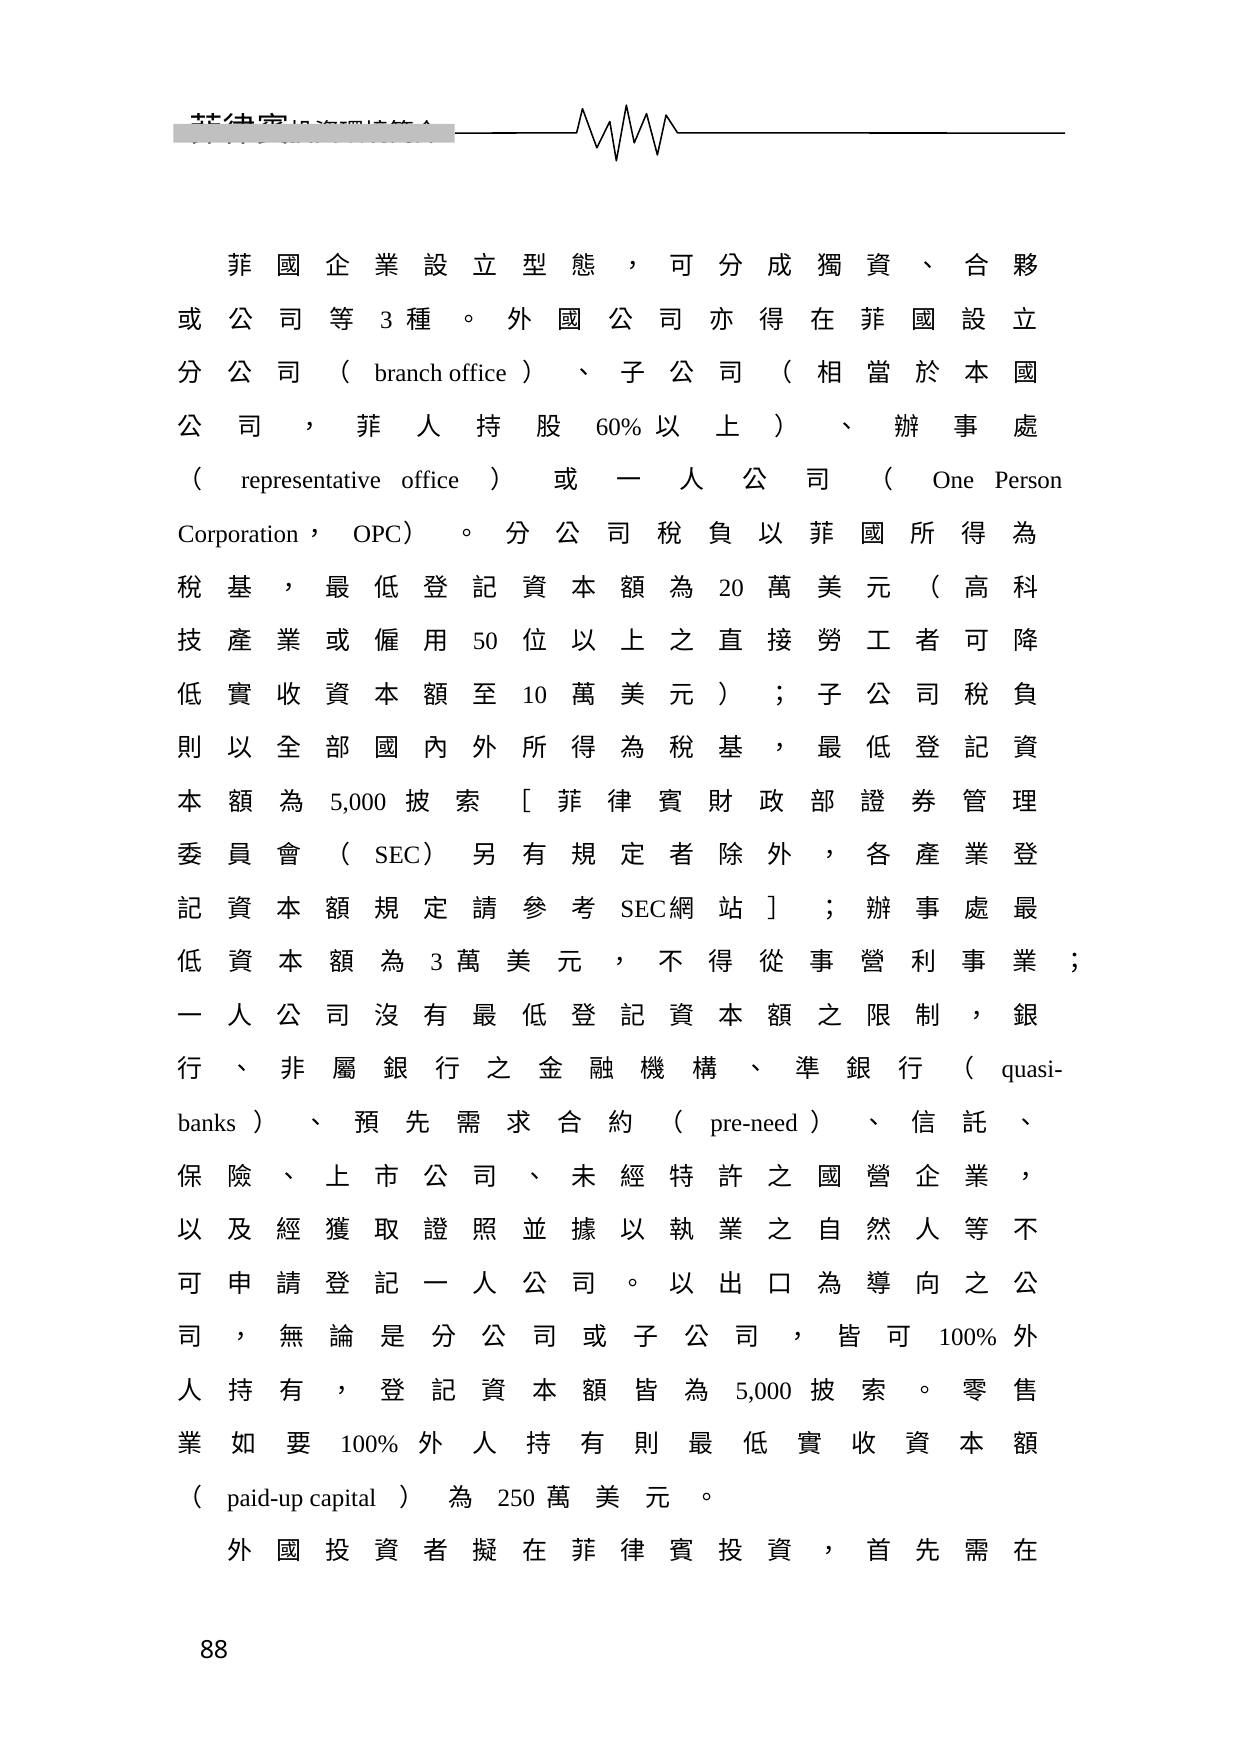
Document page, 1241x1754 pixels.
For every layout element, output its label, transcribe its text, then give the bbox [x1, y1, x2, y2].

text 菲國企業設立型態，可分成獨資、合夥或公司等3種。外國公司亦得在菲國設立分公司（branch office）、子公司（相當於本國公司，菲人持股60%以上）、辦事處（representative office）或一人公司（One Person Corporation，OPC）。分公司稅負以菲國所得為稅基，最低登記資本額為20萬美元（高科技產業或僱用50位以上之直接勞工者可降低實收資本額至10萬美元）；子公司稅負則以全部國內外所得為稅基，最低登記資本額為5,000披索［菲律賓財政部證券管理委員會（SEC）另有規定者除外，各產業登記資本額規定請參考SEC網站］；辦事處最低資本額為3萬美元，不得從事營利事業；一人公司沒有最低登記資本額之限制，銀行、非屬銀行之金融機構、準銀行（quasi-banks）、預先需求合約（pre-need）、信託、保險、上市公司、未經特許之國營企業，以及經獲取證照並據以執業之自然人等不可申請登記一人公司。以出口為導向之公司，無論是分公司或子公司，皆可100%外人持有，登記資本額皆為5,000披索。零售業如要100%外人持有則最低實收資本額（paid-up capital）為250萬美元。 [178, 237, 1063, 1522]
text 外國投資者擬在菲律賓投資，首先需在 [178, 1522, 1063, 1576]
